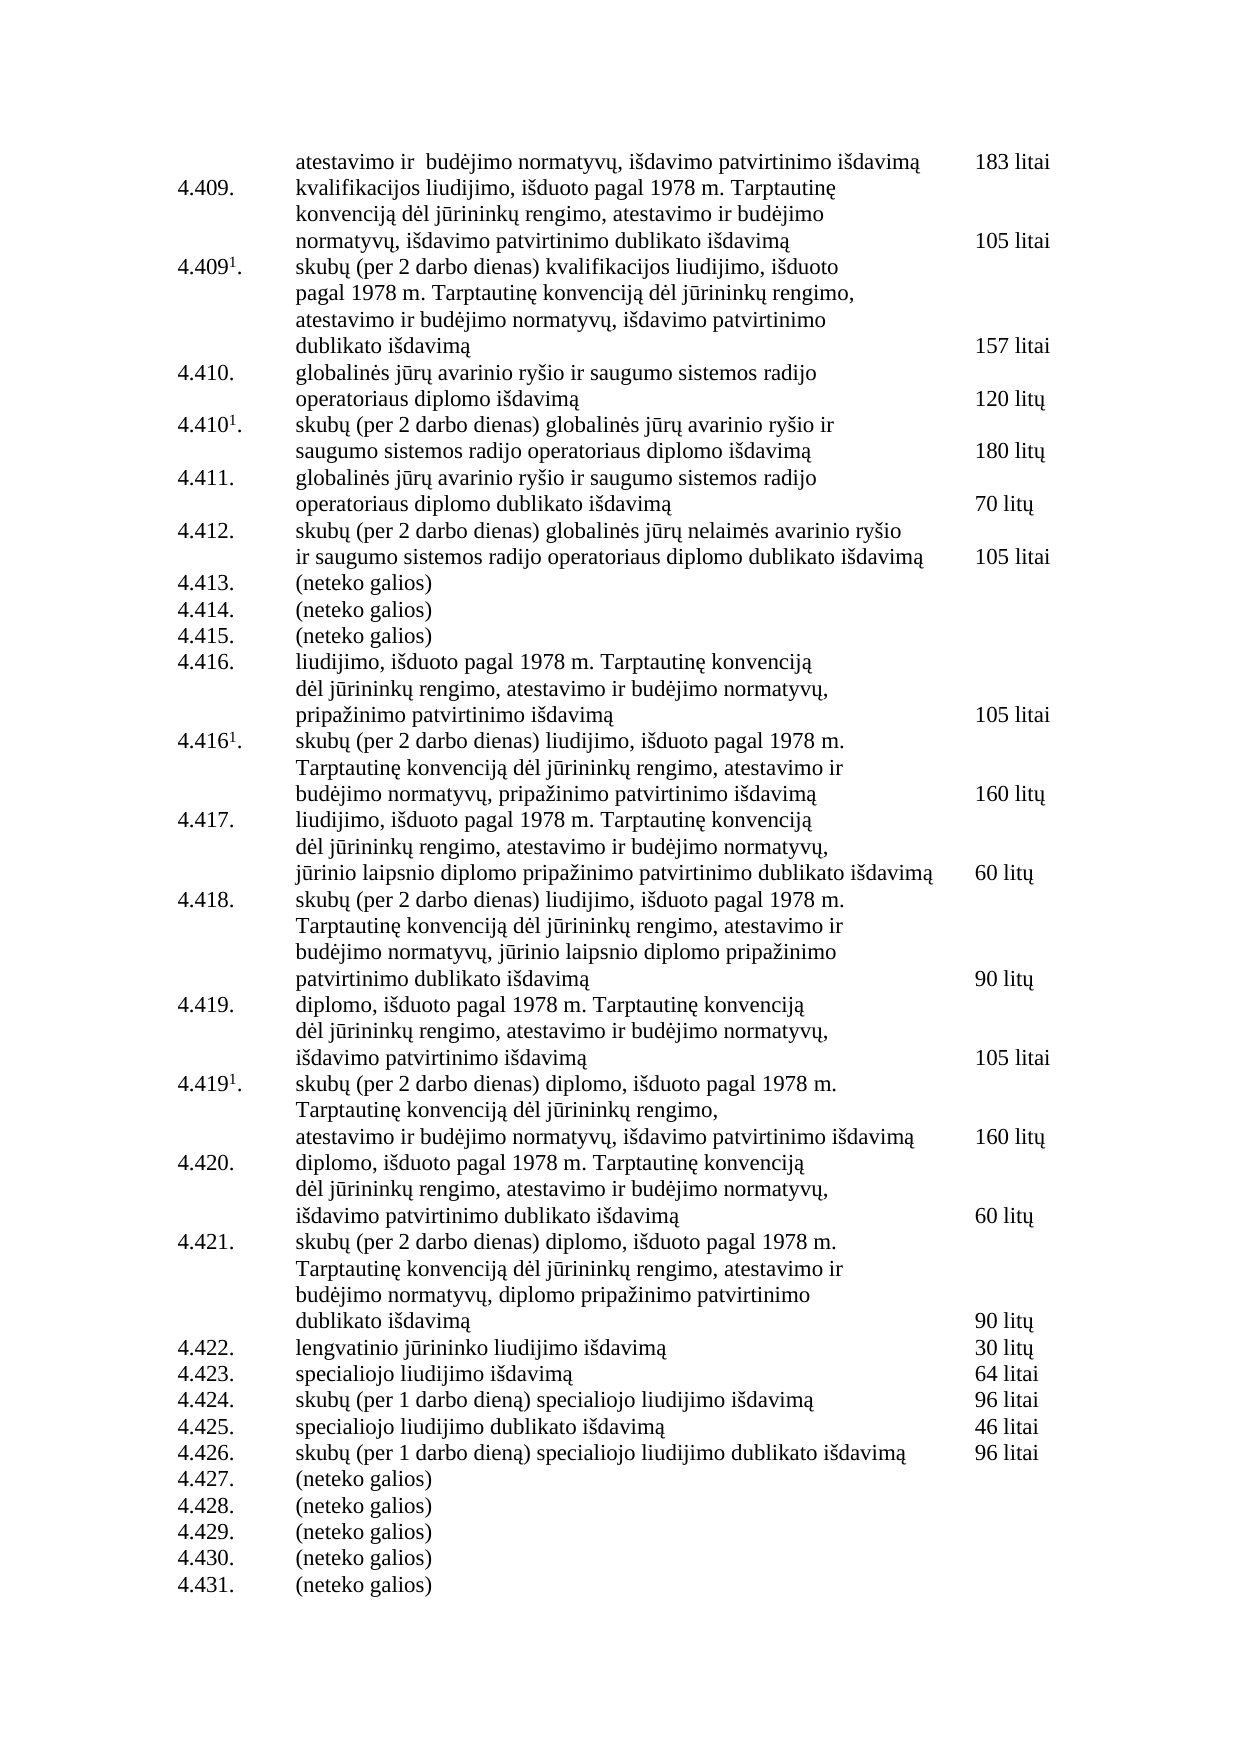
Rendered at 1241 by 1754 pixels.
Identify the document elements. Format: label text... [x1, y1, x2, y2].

text saugumo sistemos radijo operatoriaus diplomo išdavimą 180 litų [177, 438, 1122, 464]
text operatoriaus diplomo išdavimą 120 litų [177, 385, 1122, 411]
text patvirtinimo dublikato išdavimą 90 litų [177, 965, 1122, 991]
text ir saugumo sistemos radijo operatoriaus diplomo dublikato išdavimą 105 litai [177, 543, 1122, 569]
text 4.4161. skubų (per 2 darbo dienas) liudijimo, išduoto pagal 1978 m. [177, 727, 1122, 754]
text 4.410. globalinės jūrų avarinio ryšio ir saugumo sistemos radijo [177, 358, 1122, 385]
text 4.422. lengvatinio jūrininko liudijimo išdavimą 30 litų [177, 1334, 1122, 1360]
text dėl jūrininkų rengimo, atestavimo ir budėjimo normatyvų, [177, 1176, 1122, 1202]
text 4.423. specialiojo liudijimo išdavimą 64 litai [177, 1360, 1122, 1386]
text Tarptautinę konvenciją dėl jūrininkų rengimo, atestavimo ir [177, 912, 1122, 938]
text budėjimo normatyvų, diplomo pripažinimo patvirtinimo [177, 1281, 1122, 1307]
text 4.429. (neteko galios) [177, 1518, 1122, 1544]
text 4.430. (neteko galios) [177, 1544, 1122, 1571]
text 4.4091. skubų (per 2 darbo dienas) kvalifikacijos liudijimo, išduoto [177, 253, 1122, 279]
text 4.417. liudijimo, išduoto pagal 1978 m. Tarptautinę konvenciją [177, 807, 1122, 833]
text Tarptautinę konvenciją dėl jūrininkų rengimo, atestavimo ir [177, 754, 1122, 780]
text 4.4191. skubų (per 2 darbo dienas) diplomo, išduoto pagal 1978 m. [177, 1070, 1122, 1096]
text budėjimo normatyvų, pripažinimo patvirtinimo išdavimą 160 litų [177, 780, 1122, 807]
text 4.419. diplomo, išduoto pagal 1978 m. Tarptautinę konvenciją [177, 991, 1122, 1017]
text dėl jūrininkų rengimo, atestavimo ir budėjimo normatyvų, [177, 675, 1122, 701]
text normatyvų, išdavimo patvirtinimo dublikato išdavimą 105 litai [177, 227, 1122, 253]
text 4.424. skubų (per 1 darbo dieną) specialiojo liudijimo išdavimą 96 litai [177, 1386, 1122, 1413]
text 4.425. specialiojo liudijimo dublikato išdavimą 46 litai [177, 1413, 1122, 1439]
text 4.416. liudijimo, išduoto pagal 1978 m. Tarptautinę konvenciją [177, 648, 1122, 675]
text 4.409. kvalifikacijos liudijimo, išduoto pagal 1978 m. Tarptautinę [177, 174, 1122, 200]
text atestavimo ir budėjimo normatyvų, išdavimo patvirtinimo išdavimą 160 litų [177, 1123, 1122, 1149]
text dėl jūrininkų rengimo, atestavimo ir budėjimo normatyvų, [177, 1017, 1122, 1044]
text budėjimo normatyvų, jūrinio laipsnio diplomo pripažinimo [177, 938, 1122, 965]
text Tarptautinę konvenciją dėl jūrininkų rengimo, [177, 1096, 1122, 1123]
text 4.411. globalinės jūrų avarinio ryšio ir saugumo sistemos radijo [177, 464, 1122, 490]
text konvenciją dėl jūrininkų rengimo, atestavimo ir budėjimo [177, 200, 1122, 227]
text išdavimo patvirtinimo išdavimą 105 litai [177, 1044, 1122, 1070]
text dublikato išdavimą 157 litai [177, 332, 1122, 358]
text 4.420. diplomo, išduoto pagal 1978 m. Tarptautinę konvenciją [177, 1149, 1122, 1176]
text atestavimo ir budėjimo normatyvų, išdavimo patvirtinimo [177, 306, 1122, 332]
text 4.421. skubų (per 2 darbo dienas) diplomo, išduoto pagal 1978 m. [177, 1228, 1122, 1254]
text operatoriaus diplomo dublikato išdavimą 70 litų [177, 490, 1122, 517]
text atestavimo ir budėjimo normatyvų, išdavimo patvirtinimo išdavimą 183 litai [177, 148, 1122, 174]
text 4.426. skubų (per 1 darbo dieną) specialiojo liudijimo dublikato išdavimą 96 litai [177, 1439, 1122, 1465]
text 4.412. skubų (per 2 darbo dienas) globalinės jūrų nelaimės avarinio ryšio [177, 517, 1122, 543]
text pripažinimo patvirtinimo išdavimą 105 litai [177, 701, 1122, 727]
text Tarptautinę konvenciją dėl jūrininkų rengimo, atestavimo ir [177, 1254, 1122, 1281]
text 4.431. (neteko galios) [177, 1571, 1122, 1597]
text 4.413. (neteko galios) [177, 569, 1122, 596]
text pagal 1978 m. Tarptautinę konvenciją dėl jūrininkų rengimo, [177, 279, 1122, 306]
text 4.427. (neteko galios) [177, 1465, 1122, 1492]
text 4.4101. skubų (per 2 darbo dienas) globalinės jūrų avarinio ryšio ir [177, 411, 1122, 438]
text dublikato išdavimą 90 litų [177, 1307, 1122, 1334]
text 4.418. skubų (per 2 darbo dienas) liudijimo, išduoto pagal 1978 m. [177, 886, 1122, 912]
text dėl jūrininkų rengimo, atestavimo ir budėjimo normatyvų, [177, 833, 1122, 859]
text 4.428. (neteko galios) [177, 1492, 1122, 1518]
text 4.415. (neteko galios) [177, 622, 1122, 648]
text 4.414. (neteko galios) [177, 596, 1122, 622]
text išdavimo patvirtinimo dublikato išdavimą 60 litų [177, 1202, 1122, 1228]
text jūrinio laipsnio diplomo pripažinimo patvirtinimo dublikato išdavimą 60 litų [177, 859, 1122, 886]
